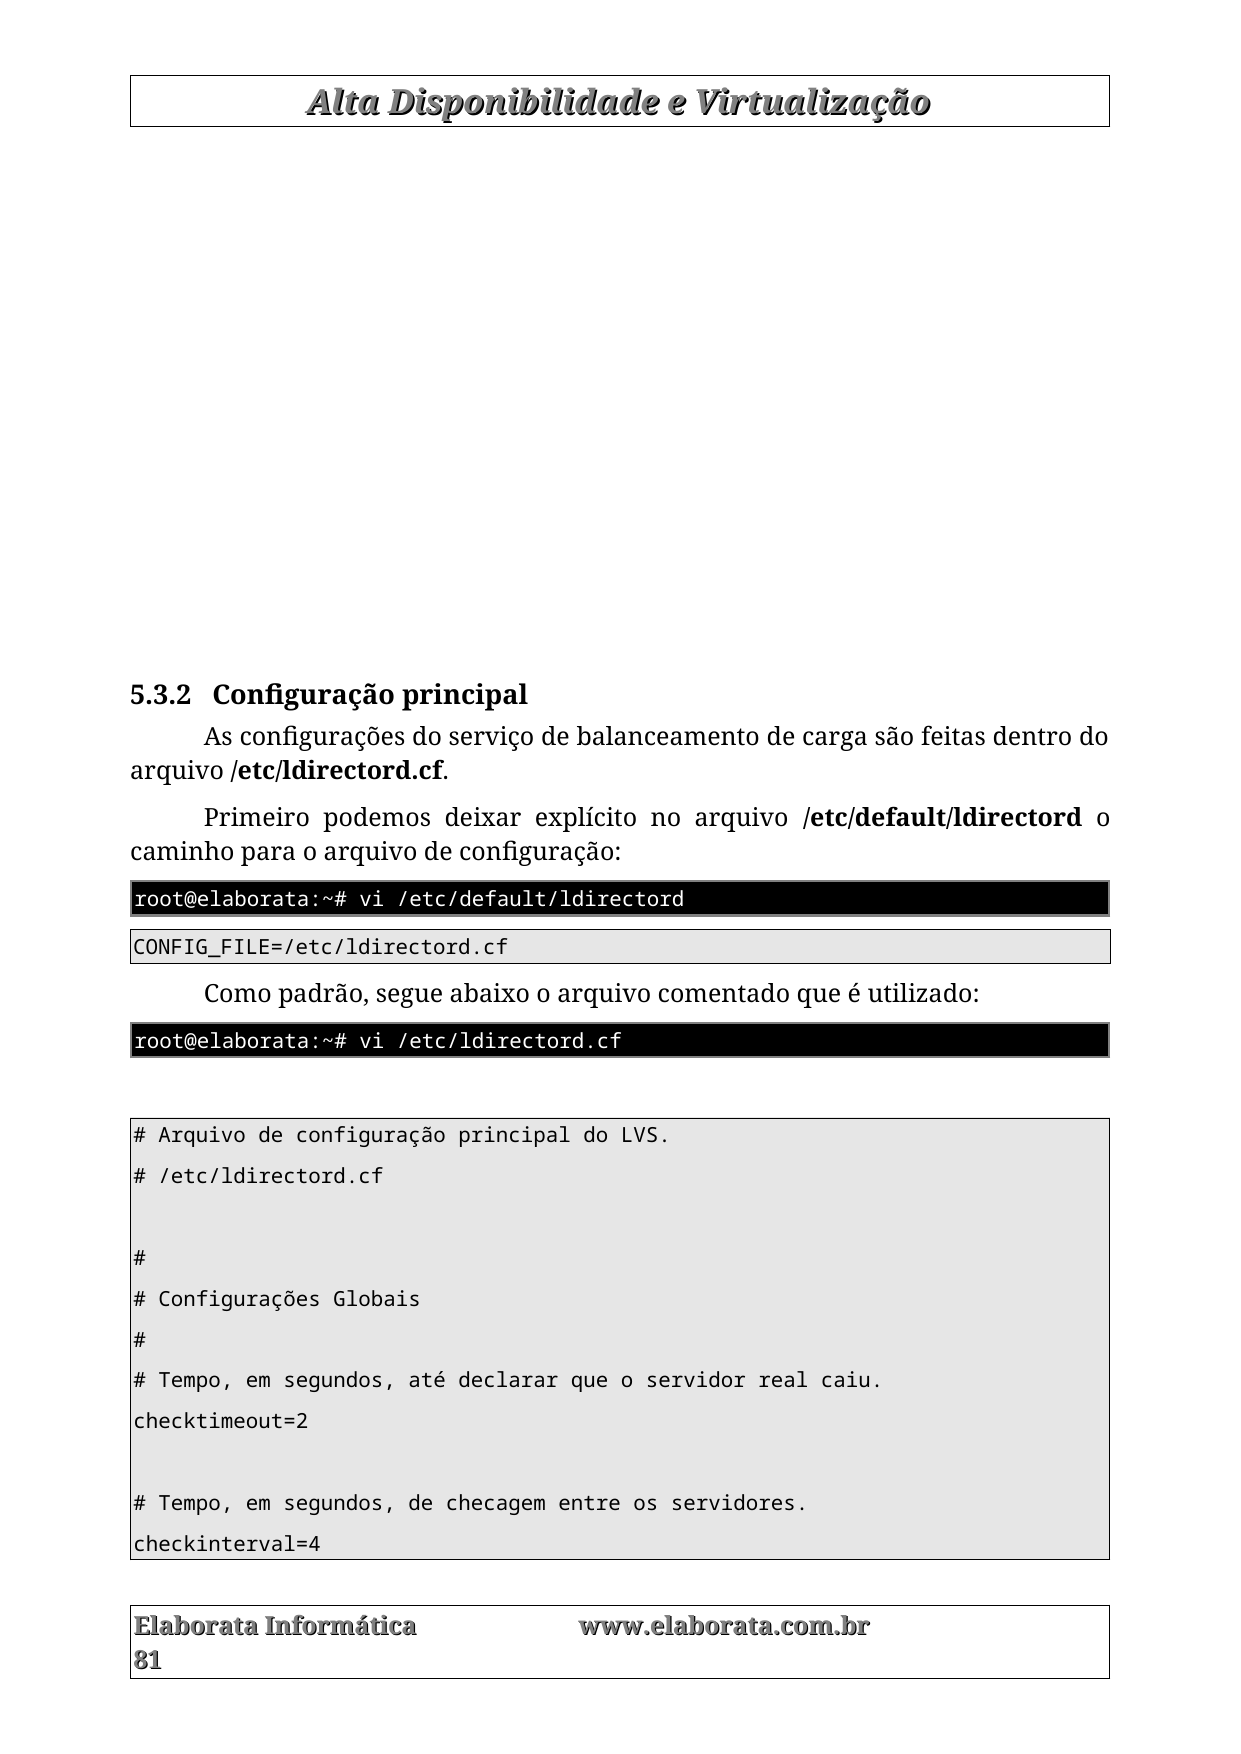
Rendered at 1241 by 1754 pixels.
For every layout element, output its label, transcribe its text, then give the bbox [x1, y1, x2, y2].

text # Configurações Globais [131, 1281, 1109, 1312]
text # Tempo, em segundos, até declarar que o servidor real caiu. [131, 1362, 1109, 1394]
text # [131, 1322, 1109, 1353]
text # Arquivo de configuração principal do LVS. [131, 1119, 1109, 1149]
text CONFIG_FILE=/etc/ldirectord.cf [131, 930, 1110, 963]
text # [131, 1240, 1109, 1271]
text root@elaborata:~# vi /etc/ldirectord.cf [132, 1024, 1108, 1056]
text # Tempo, em segundos, de checagem entre os servidores. [131, 1485, 1109, 1516]
text As configurações do serviço de balanceamento de carga são feitas dentro do arquivo /etc/ldirectord.cf. [130, 719, 1110, 787]
subtitle Configuração principal [130, 676, 1110, 713]
text checktimeout=2 [131, 1403, 1109, 1435]
text checkinterval=4 [131, 1526, 1109, 1559]
text Como padrão, segue abaixo o arquivo comentado que é utilizado: [130, 975, 1110, 1009]
text Primeiro podemos deixar explícito no arquivo /etc/default/ldirectord o caminho para o arquivo de configuração: [130, 799, 1110, 867]
text root@elaborata:~# vi /etc/default/ldirectord [132, 882, 1108, 914]
text # /etc/ldirectord.cf [131, 1158, 1109, 1190]
